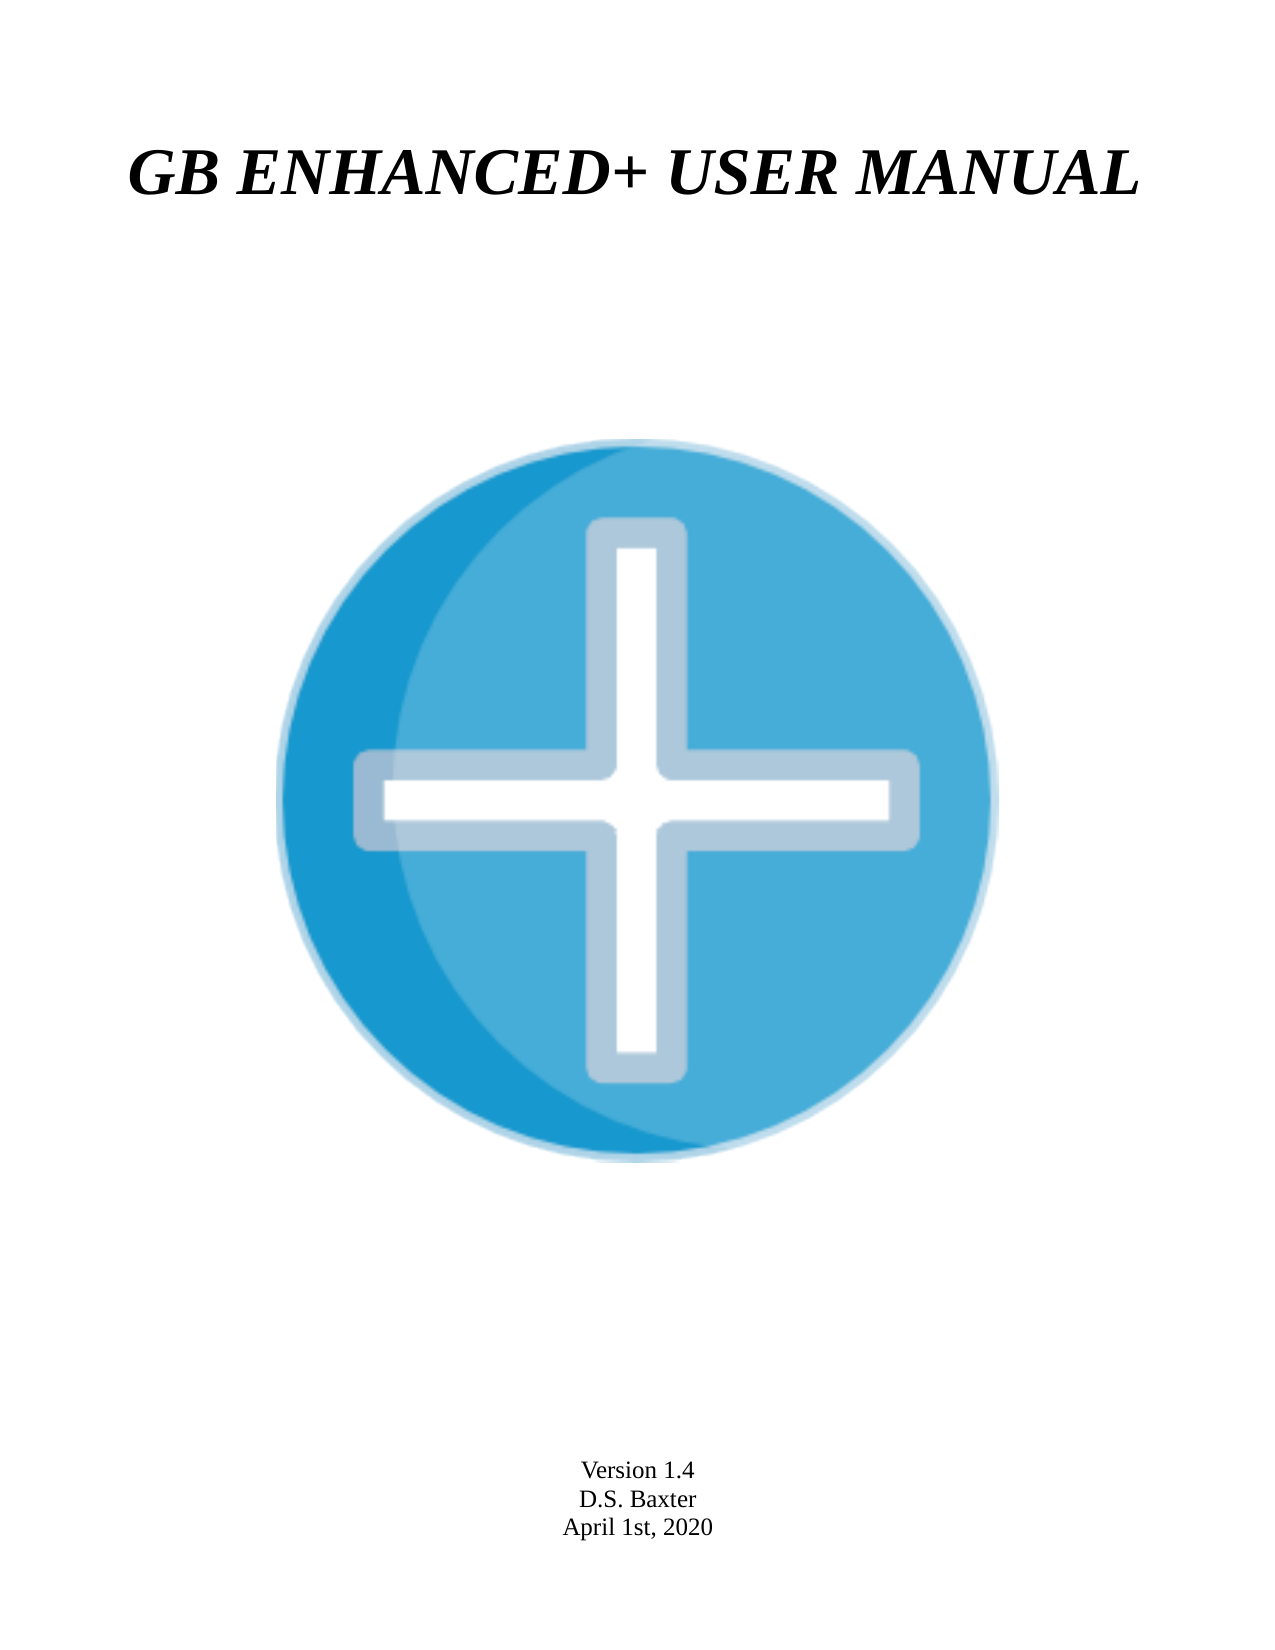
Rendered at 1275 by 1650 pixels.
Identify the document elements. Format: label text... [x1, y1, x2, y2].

text Version 1.4 [75, 1455, 1200, 1484]
picture [276, 439, 1000, 1163]
text D.S. Baxter [75, 1484, 1200, 1512]
text April 1st, 2020 [75, 1512, 1200, 1541]
text GB ENHANCED+ USER MANUAL [75, 132, 1200, 209]
